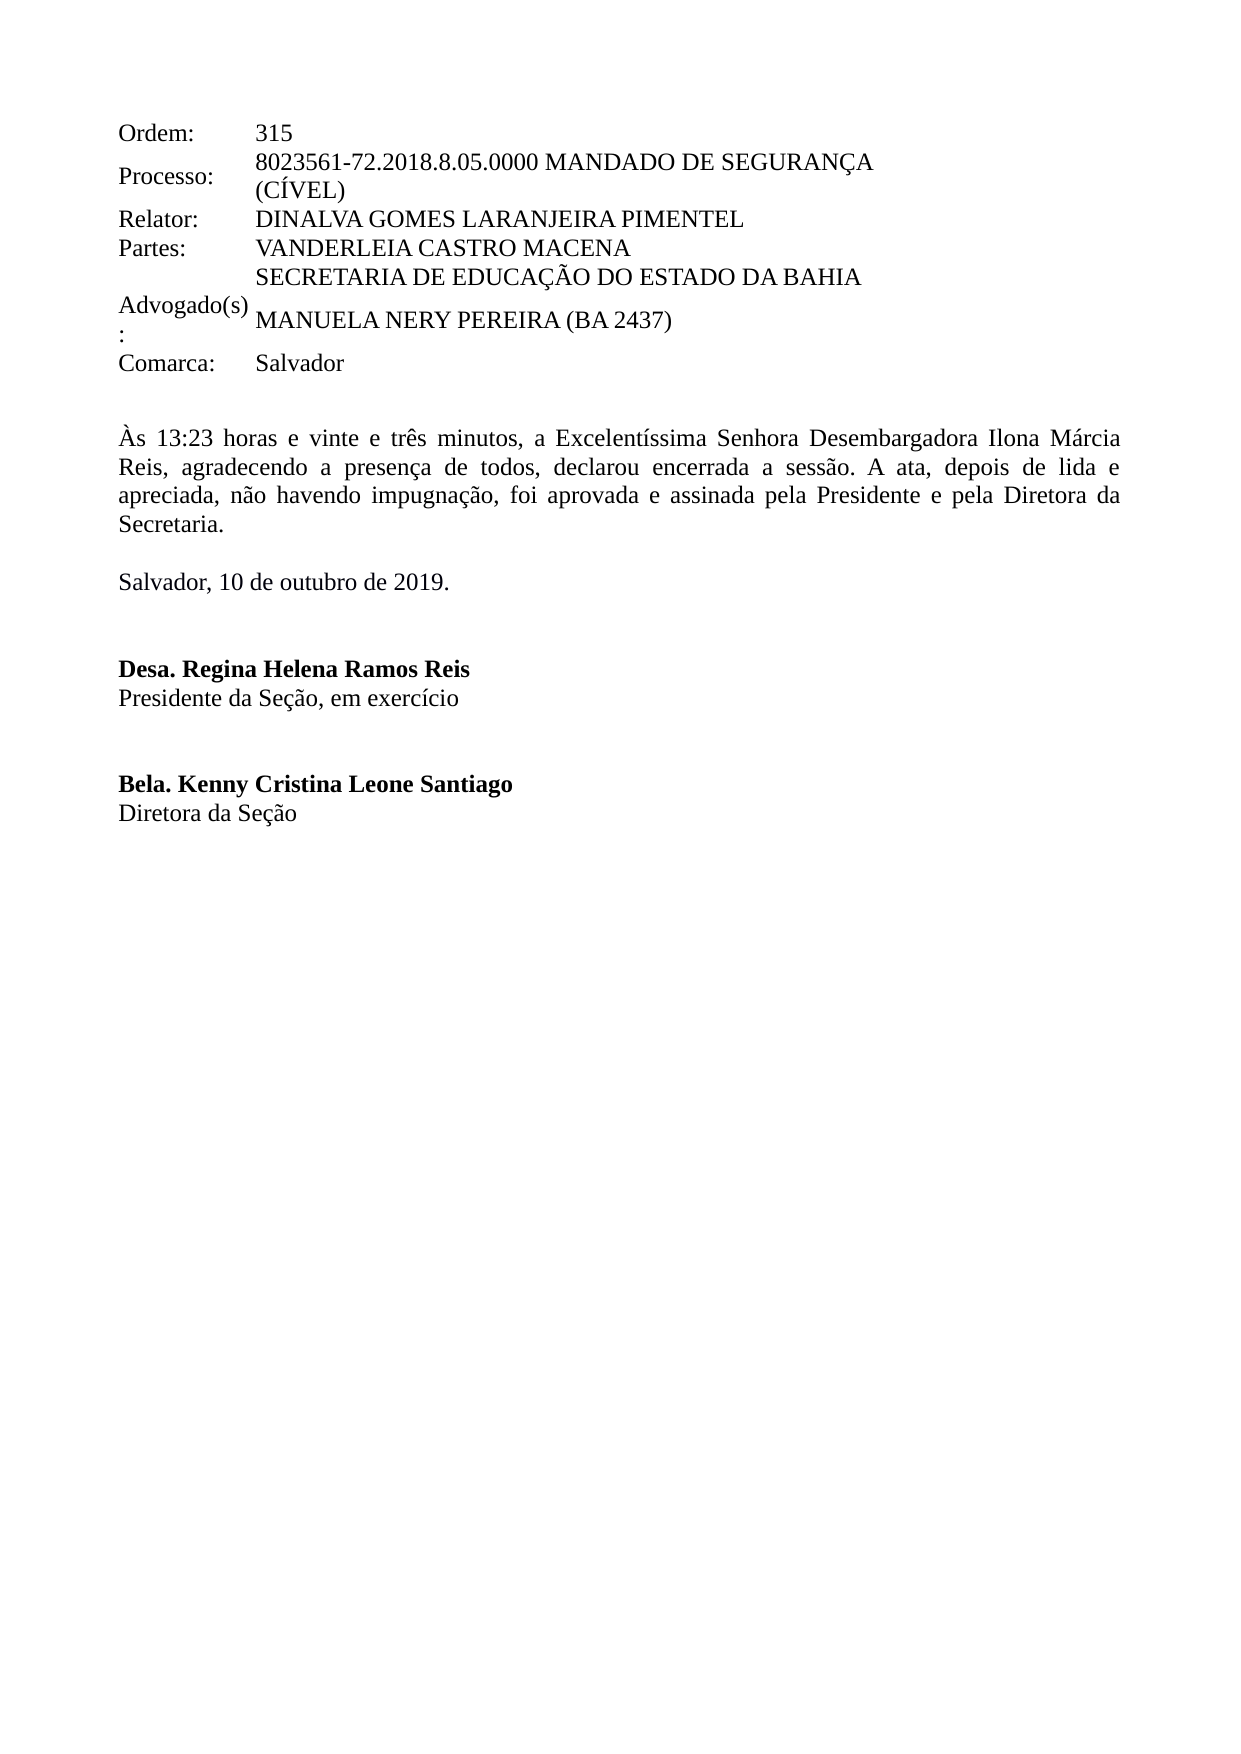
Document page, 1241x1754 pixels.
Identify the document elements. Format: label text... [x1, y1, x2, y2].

table_cell Processo: [118, 147, 255, 204]
table_cell Advogado(s): [118, 291, 255, 348]
table_header Ordem: [118, 118, 255, 147]
table_cell [118, 262, 255, 291]
table_cell 8023561-72.2018.8.05.0000 MANDADO DE SEGURANÇA (CÍVEL) [255, 147, 969, 204]
text Desa. Regina Helena Ramos Reis [118, 654, 1122, 683]
text Diretora da Seção [118, 798, 1122, 827]
text Às 13:23 horas e vinte e três minutos, a Excelentíssima Senhora Desembargadora Ilona Márcia Reis, agradecendo a presença de todos, declarou encerrada a sessão. A ata, depois de lida e apreciada, não havendo impugnação, foi aprovada e assinada pela Presidente e pela Diretora da Secretaria. [118, 423, 1122, 538]
table_cell Relator: [118, 204, 255, 233]
table_cell SECRETARIA DE EDUCAÇÃO DO ESTADO DA BAHIA [255, 262, 969, 291]
table_header 315 [255, 118, 969, 147]
text Presidente da Seção, em exercício [118, 683, 1122, 712]
table_cell Partes: [118, 233, 255, 262]
text Bela. Kenny Cristina Leone Santiago [118, 769, 1122, 798]
table_cell VANDERLEIA CASTRO MACENA [255, 233, 969, 262]
table_cell Salvador [255, 348, 969, 377]
text Salvador, 10 de outubro de 2019. [118, 567, 1122, 596]
table_cell DINALVA GOMES LARANJEIRA PIMENTEL [255, 204, 969, 233]
table_cell Comarca: [118, 348, 255, 377]
table_cell MANUELA NERY PEREIRA (BA 2437) [255, 291, 969, 348]
